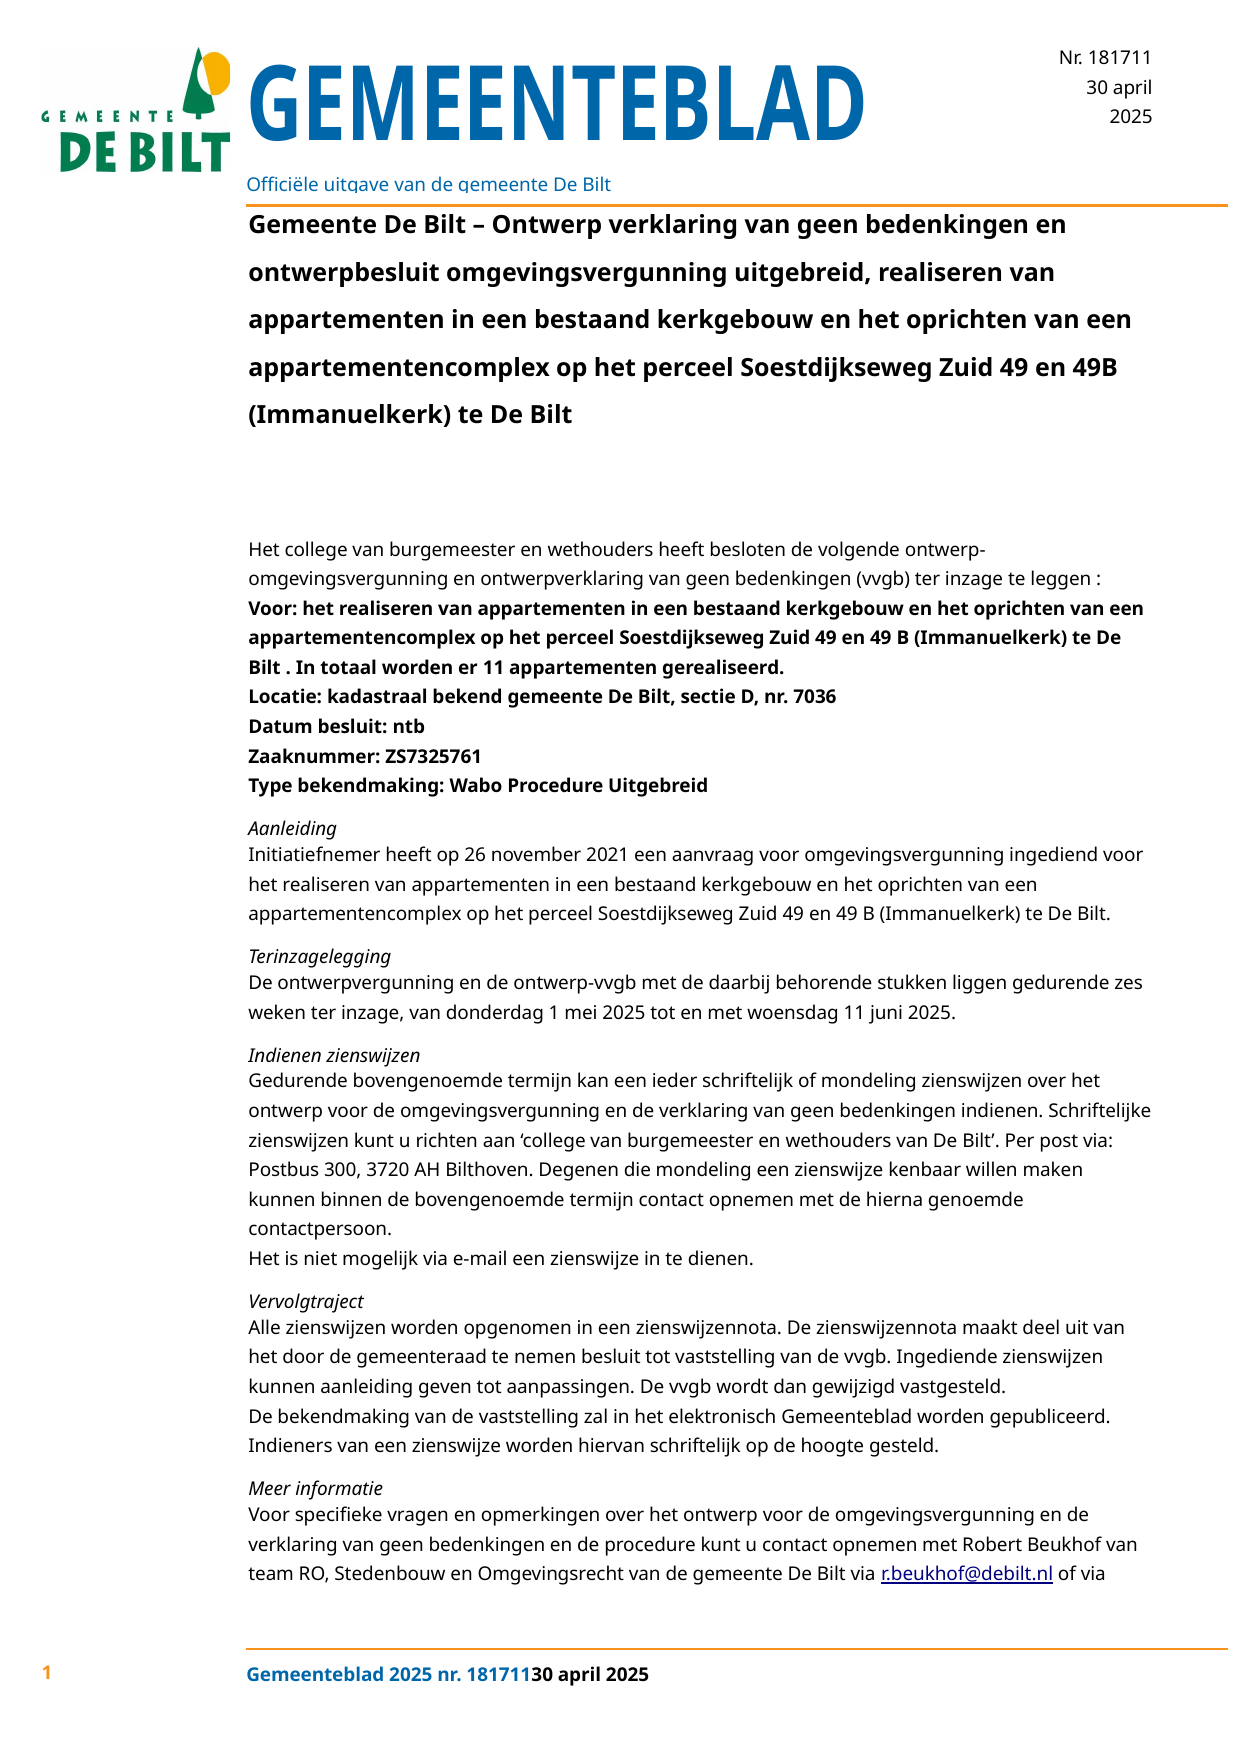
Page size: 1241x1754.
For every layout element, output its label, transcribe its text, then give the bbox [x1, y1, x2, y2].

text Locatie: kadastraal bekend gemeente De Bilt, sectie D, nr. 7036 [248, 684, 1152, 709]
text De ontwerpvergunning en de ontwerp-vvgb met de daarbij behorende stukken liggen gedurende zes weken ter inzage, van donderdag 1 mei 2025 tot en met woensdag 11 juni 2025. [248, 969, 1152, 1024]
text Het college van burgemeester en wethouders heeft besloten de volgende ontwerp-omgevingsvergunning en ontwerpverklaring van geen bedenkingen (vvgb) ter inzage te leggen : [248, 536, 1152, 591]
text Initiatiefnemer heeft op 26 november 2021 een aanvraag voor omgevingsvergunning ingediend voor het realiseren van appartementen in een bestaand kerkgebouw en het oprichten van een appartementencomplex op het perceel Soestdijkseweg Zuid 49 en 49 B (Immanuelkerk) te De Bilt. [248, 841, 1152, 926]
text De bekendmaking van de vaststelling zal in het elektronisch Gemeenteblad worden gepubliceerd. Indieners van een zienswijze worden hiervan schriftelijk op de hoogte gesteld. [248, 1403, 1152, 1458]
text Alle zienswijzen worden opgenomen in een zienswijzennota. De zienswijzennota maakt deel uit van het door de gemeenteraad te nemen besluit tot vaststelling van de vvgb. Ingediende zienswijzen kunnen aanleiding geven tot aanpassingen. De vvgb wordt dan gewijzigd vastgesteld. [248, 1314, 1152, 1399]
text Voor specifieke vragen en opmerkingen over het ontwerp voor de omgevingsvergunning en de verklaring van geen bedenkingen en de procedure kunt u contact opnemen met Robert Beukhof van team RO, Stedenbouw en Omgevingsrecht van de gemeente De Bilt via r.beukhof@debilt.nl of via [248, 1501, 1152, 1586]
text Zaaknummer: ZS7325761 [248, 743, 1152, 768]
text Meer informatie [248, 1476, 1152, 1501]
text Aanleiding [248, 816, 1152, 841]
picture [41, 47, 231, 172]
text Datum besluit: ntb [248, 713, 1152, 739]
text Gedurende bovengenoemde termijn kan een ieder schriftelijk of mondeling zienswijzen over het ontwerp voor de omgevingsvergunning en de verklaring van geen bedenkingen indienen. Schriftelijke zienswijzen kunt u richten aan ‘college van burgemeester en wethouders van De Bilt’. Per post via: Postbus 300, 3720 AH Bilthoven. Degenen die mondeling een zienswijze kenbaar willen maken kunnen binnen de bovengenoemde termijn contact opnemen met de hierna genoemde contactpersoon. [248, 1068, 1152, 1241]
text Het is niet mogelijk via e-mail een zienswijze in te dienen. [248, 1245, 1152, 1271]
text Vervolgtraject [248, 1288, 1152, 1314]
text Terinzagelegging [248, 943, 1152, 969]
text Indienen zienswijzen [248, 1042, 1152, 1068]
text Gemeente De Bilt – Ontwerp verklaring van geen bedenkingen en ontwerpbesluit omgevingsvergunning uitgebreid, realiseren van appartementen in een bestaand kerkgebouw en het oprichten van een appartementencomplex op het perceel Soestdijkseweg Zuid 49 en 49B (Immanuelkerk) te De Bilt [248, 207, 1152, 431]
text Voor: het realiseren van appartementen in een bestaand kerkgebouw en het oprichten van een appartementencomplex op het perceel Soestdijkseweg Zuid 49 en 49 B (Immanuelkerk) te De Bilt . In totaal worden er 11 appartementen gerealiseerd. [248, 595, 1152, 680]
text Type bekendmaking: Wabo Procedure Uitgebreid [248, 772, 1152, 798]
